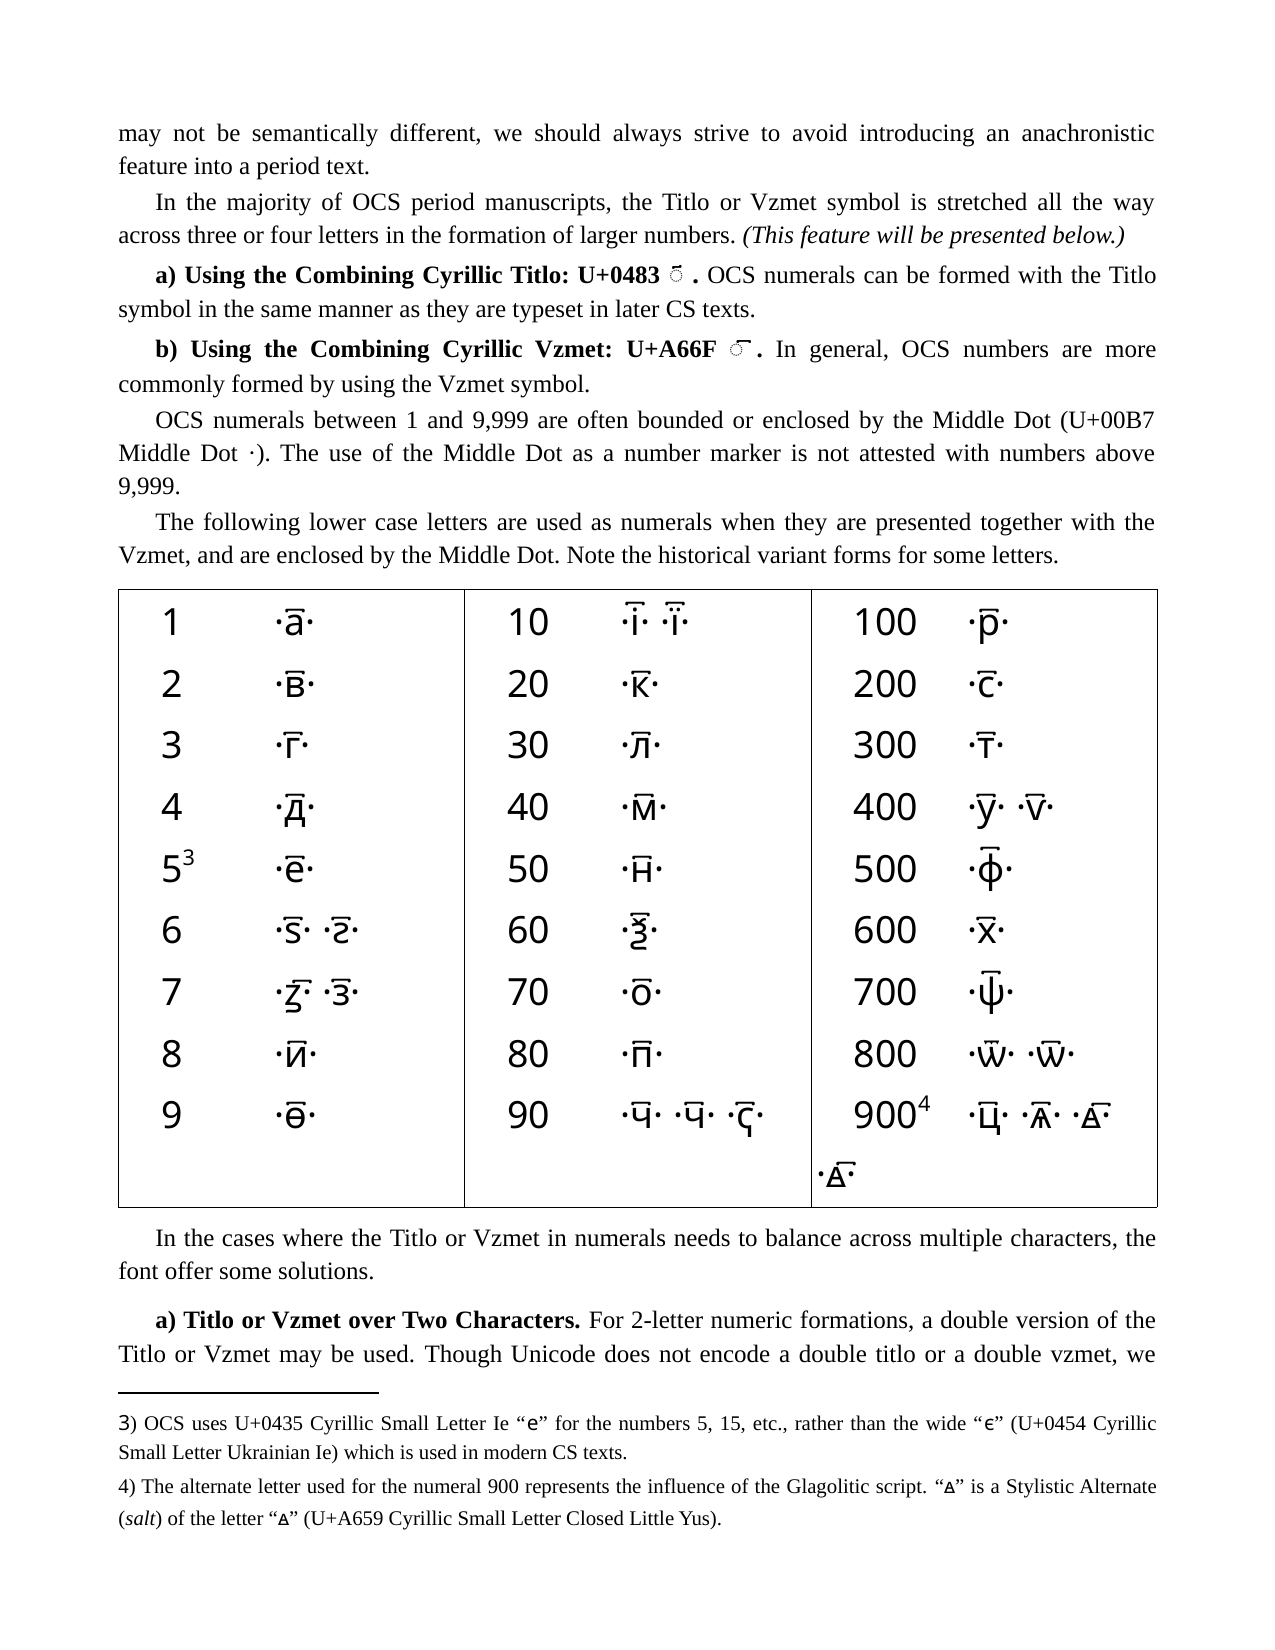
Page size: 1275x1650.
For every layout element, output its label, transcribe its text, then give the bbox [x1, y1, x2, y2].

table_header 100 ·р꙯· 200 ·с꙯· 300 ·т꙯· 400 ·у꙯· ·ѵ꙯· 500 ·ф꙯· 600 ·х꙯· 700 ·ѱ꙯· 800 ·ѿ· ·ѡ꙯· 900 ·ц꙯· ·ѧ꙯· ·ꙙ꙯· ·ꙙ꙯· [812, 590, 1157, 1207]
text In the majority of OCS period manuscripts, the Titlo or Vzmet symbol is stretched all the way across three or four letters in the formation of larger numbers. (This feature will be presented below.) [118, 187, 1157, 249]
text The following lower case letters are used as numerals when they are presented together with the Vzmet, and are enclosed by the Middle Dot. Note the historical variant forms for some letters. [118, 507, 1157, 569]
text OCS numerals between 1 and 9,999 are often bounded or enclosed by the Middle Dot (U+00B7 Middle Dot ·). The use of the Middle Dot as a number marker is not attested with numbers above 9,999. [118, 405, 1157, 500]
text b) Using the Combining Cyrillic Vzmet: U+A66F ◌꙯ . In general, OCS numbers are more commonly formed by using the Vzmet symbol. [118, 331, 1157, 398]
text a) Titlo or Vzmet over Two Characters. For 2-letter numeric formations, a double version of the Titlo or Vzmet may be used. Though Unicode does not encode a double titlo or a double vzmet, we [118, 1306, 1157, 1367]
text may not be semantically different, we should always strive to avoid introducing an anachronistic feature into a period text. [118, 118, 1157, 180]
table_header 10 ·і꙯· ·ї꙯· 20 ·к꙯· 30 ·л꙯· 40 ·м꙯· 50 ·н꙯· 60 ·ѯ꙯· 70 ·о꙯· 80 ·п꙯· 90 ·ч꙯· ·ч꙯· ·ҁ꙯· [465, 590, 811, 1207]
text In the cases where the Titlo or Vzmet in numerals needs to balance across multiple characters, the font offer some solutions. [118, 1223, 1157, 1285]
table_header 1 ·а꙯· 2 ·в꙯· 3 ·г꙯· 4 ·д꙯· 5 ·е꙯· 6 ·ѕ꙯· ·ꙅ꙯· 7 ·ꙁ꙯· ·з꙯· 8 ·и꙯· 9 ·ѳ꙯· [119, 590, 464, 1207]
text a) Using the Combining Cyrillic Titlo: U+0483 ◌҃ . OCS numerals can be formed with the Titlo symbol in the same manner as they are typeset in later CS texts. [118, 256, 1157, 323]
